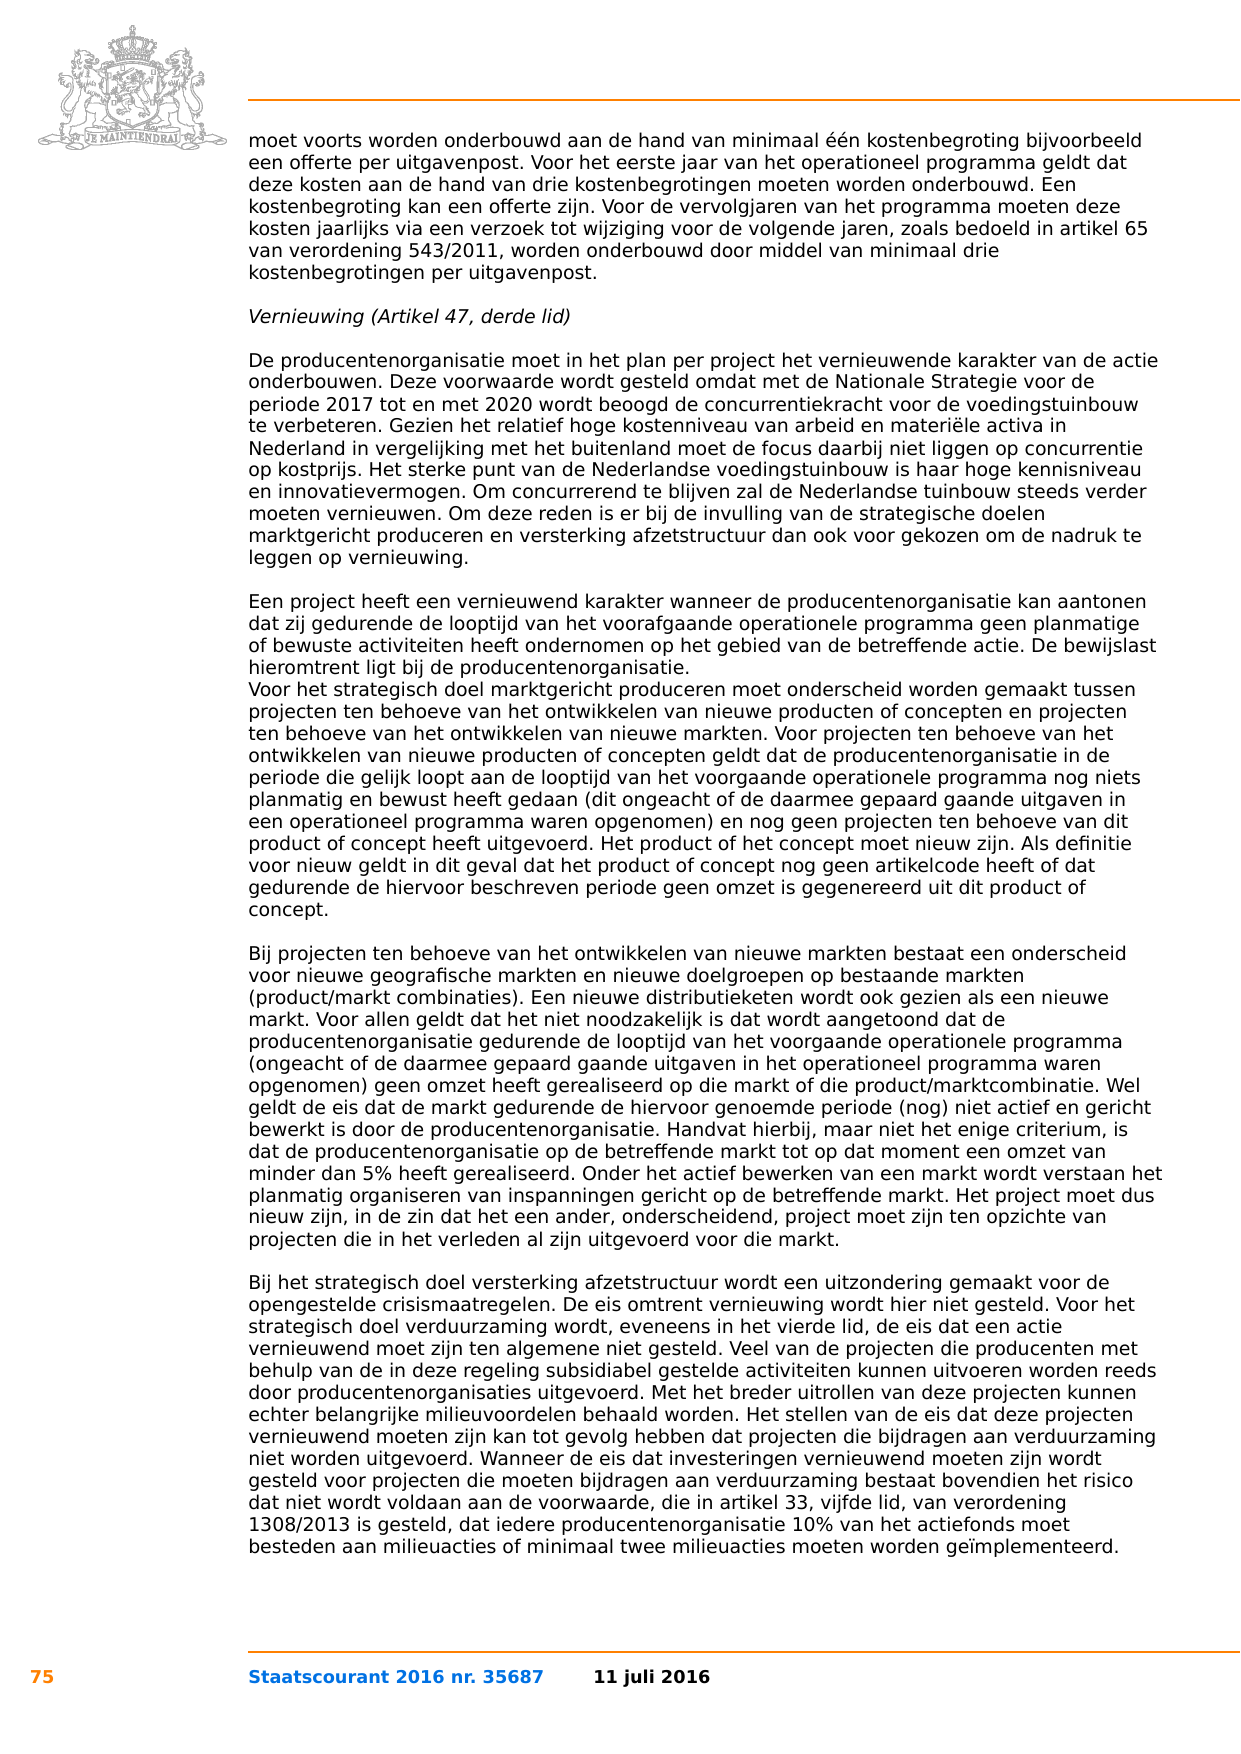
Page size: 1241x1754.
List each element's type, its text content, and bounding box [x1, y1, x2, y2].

text Bij het strategisch doel versterking afzetstructuur wordt een uitzondering gemaakt voor de opengestelde crisismaatregelen. De eis omtrent vernieuwing wordt hier niet gesteld. Voor het strategisch doel verduurzaming wordt, eveneens in het vierde lid, de eis dat een actie vernieuwend moet zijn ten algemene niet gesteld. Veel van de projecten die producenten met behulp van de in deze regeling subsidiabel gestelde activiteiten kunnen uitvoeren worden reeds door producentenorganisaties uitgevoerd. Met het breder uitrollen van deze projecten kunnen echter belangrijke milieuvoordelen behaald worden. Het stellen van de eis dat deze projecten vernieuwend moeten zijn kan tot gevolg hebben dat projecten die bijdragen aan verduurzaming niet worden uitgevoerd. Wanneer de eis dat investeringen vernieuwend moeten zijn wordt gesteld voor projecten die moeten bijdragen aan verduurzaming bestaat bovendien het risico dat niet wordt voldaan aan de voorwaarde, die in artikel 33, vijfde lid, van verordening 1308/2013 is gesteld, dat iedere producentenorganisatie 10% van het actiefonds moet besteden aan milieuacties of minimaal twee milieuacties moeten worden geïmplementeerd. [248, 1272, 1163, 1558]
text De producentenorganisatie moet in het plan per project het vernieuwende karakter van de actie onderbouwen. Deze voorwaarde wordt gesteld omdat met de Nationale Strategie voor de periode 2017 tot en met 2020 wordt beoogd de concurrentiekracht voor de voedingstuinbouw te verbeteren. Gezien het relatief hoge kostenniveau van arbeid en materiële activa in Nederland in vergelijking met het buitenland moet de focus daarbij niet liggen op concurrentie op kostprijs. Het sterke punt van de Nederlandse voedingstuinbouw is haar hoge kennisniveau en innovatievermogen. Om concurrerend te blijven zal de Nederlandse tuinbouw steeds verder moeten vernieuwen. Om deze reden is er bij de invulling van de strategische doelen marktgericht produceren en versterking afzetstructuur dan ook voor gekozen om de nadruk te leggen op vernieuwing. [248, 349, 1163, 569]
text moet voorts worden onderbouwd aan de hand van minimaal één kostenbegroting bijvoorbeeld een offerte per uitgavenpost. Voor het eerste jaar van het operationeel programma geldt dat deze kosten aan de hand van drie kostenbegrotingen moeten worden onderbouwd. Een kostenbegroting kan een offerte zijn. Voor de vervolgjaren van het programma moeten deze kosten jaarlijks via een verzoek tot wijziging voor de volgende jaren, zoals bedoeld in artikel 65 van verordening 543/2011, worden onderbouwd door middel van minimaal drie kostenbegrotingen per uitgavenpost. [248, 130, 1163, 284]
text Voor het strategisch doel marktgericht produceren moet onderscheid worden gemaakt tussen projecten ten behoeve van het ontwikkelen van nieuwe producten of concepten en projecten ten behoeve van het ontwikkelen van nieuwe markten. Voor projecten ten behoeve van het ontwikkelen van nieuwe producten of concepten geldt dat de producentenorganisatie in de periode die gelijk loopt aan de looptijd van het voorgaande operationele programma nog niets planmatig en bewust heeft gedaan (dit ongeacht of de daarmee gepaard gaande uitgaven in een operationeel programma waren opgenomen) en nog geen projecten ten behoeve van dit product of concept heeft uitgevoerd. Het product of het concept moet nieuw zijn. Als definitie voor nieuw geldt in dit geval dat het product of concept nog geen artikelcode heeft of dat gedurende de hiervoor beschreven periode geen omzet is gegenereerd uit dit product of concept. [248, 679, 1163, 921]
subtitle Vernieuwing (Artikel 47, derde lid) [248, 306, 1163, 328]
text Een project heeft een vernieuwend karakter wanneer de producentenorganisatie kan aantonen dat zij gedurende de looptijd van het voorafgaande operationele programma geen planmatige of bewuste activiteiten heeft ondernomen op het gebied van de betreffende actie. De bewijslast hieromtrent ligt bij de producentenorganisatie. [248, 591, 1163, 679]
text Bij projecten ten behoeve van het ontwikkelen van nieuwe markten bestaat een onderscheid voor nieuwe geografische markten en nieuwe doelgroepen op bestaande markten (product/markt combinaties). Een nieuwe distributieketen wordt ook gezien als een nieuwe markt. Voor allen geldt dat het niet noodzakelijk is dat wordt aangetoond dat de producentenorganisatie gedurende de looptijd van het voorgaande operationele programma (ongeacht of de daarmee gepaard gaande uitgaven in het operationeel programma waren opgenomen) geen omzet heeft gerealiseerd op die markt of die product/marktcombinatie. Wel geldt de eis dat de markt gedurende de hiervoor genoemde periode (nog) niet actief en gericht bewerkt is door de producentenorganisatie. Handvat hierbij, maar niet het enige criterium, is dat de producentenorganisatie op de betreffende markt tot op dat moment een omzet van minder dan 5% heeft gerealiseerd. Onder het actief bewerken van een markt wordt verstaan het planmatig organiseren van inspanningen gericht op de betreffende markt. Het project moet dus nieuw zijn, in de zin dat het een ander, onderscheidend, project moet zijn ten opzichte van projecten die in het verleden al zijn uitgevoerd voor die markt. [248, 943, 1163, 1250]
picture [38, 25, 227, 150]
